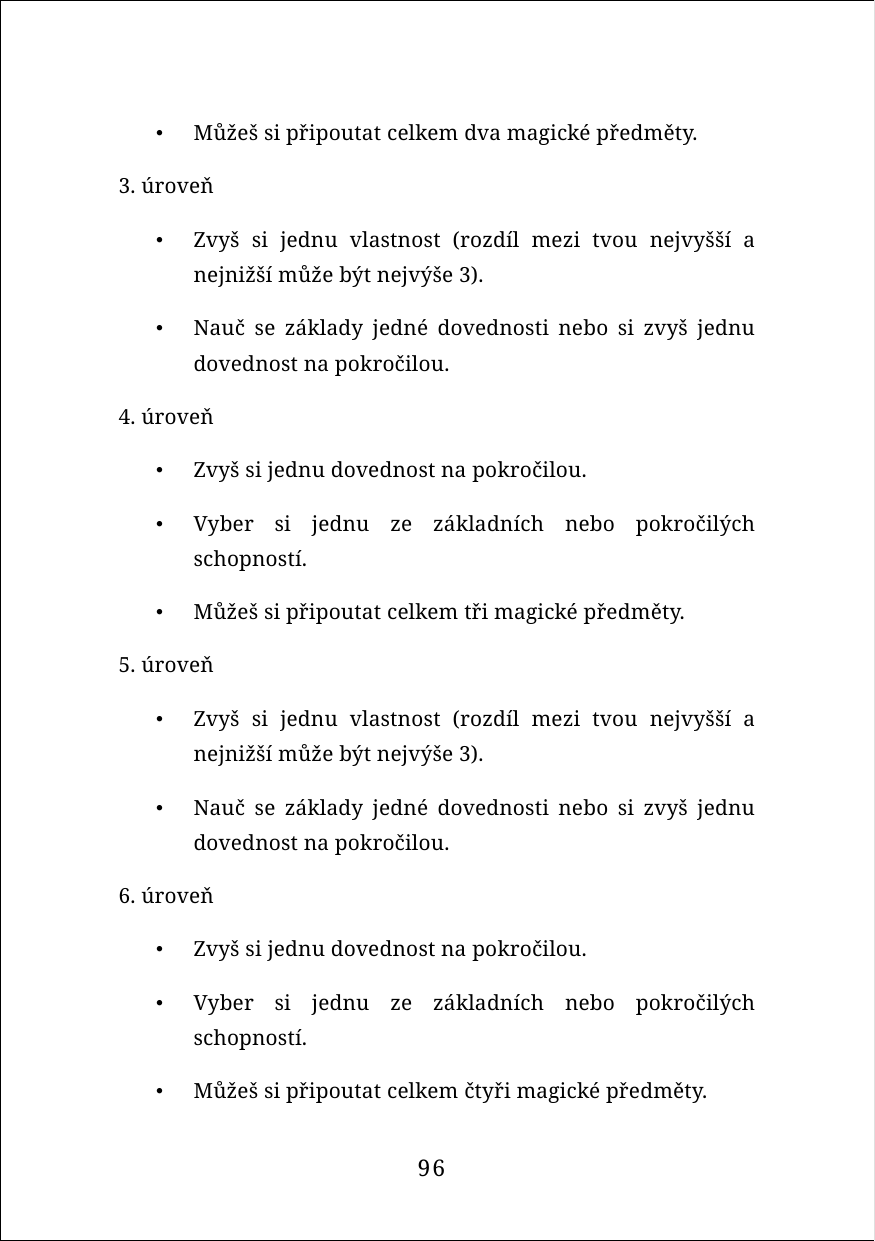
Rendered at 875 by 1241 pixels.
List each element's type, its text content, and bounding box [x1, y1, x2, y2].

list Zvyš si jednu dovednost na pokročilou. [156, 455, 756, 484]
text 5. úroveň [118, 651, 756, 679]
list Vyber si jednu ze základních nebo pokročilých schopností. [156, 988, 756, 1052]
list Nauč se základy jedné dovednosti nebo si zvyš jednu dovednost na pokročilou. [156, 313, 756, 377]
list Nauč se základy jedné dovednosti nebo si zvyš jednu dovednost na pokročilou. [156, 793, 756, 857]
text 3. úroveň [118, 171, 756, 200]
list Můžeš si připoutat celkem dva magické předměty. [156, 118, 756, 147]
list Můžeš si připoutat celkem tři magické předměty. [156, 597, 756, 626]
list Vyber si jednu ze základních nebo pokročilých schopností. [156, 509, 756, 573]
text 4. úroveň [118, 402, 756, 431]
list Můžeš si připoutat celkem čtyři magické předměty. [156, 1077, 756, 1105]
list Zvyš si jednu vlastnost (rozdíl mezi tvou nejvyšší a nejnižší může být nejvýše 3). [156, 225, 756, 289]
list Zvyš si jednu vlastnost (rozdíl mezi tvou nejvyšší a nejnižší může být nejvýše 3). [156, 704, 756, 768]
text 6. úroveň [118, 881, 756, 910]
list Zvyš si jednu dovednost na pokročilou. [156, 934, 756, 963]
